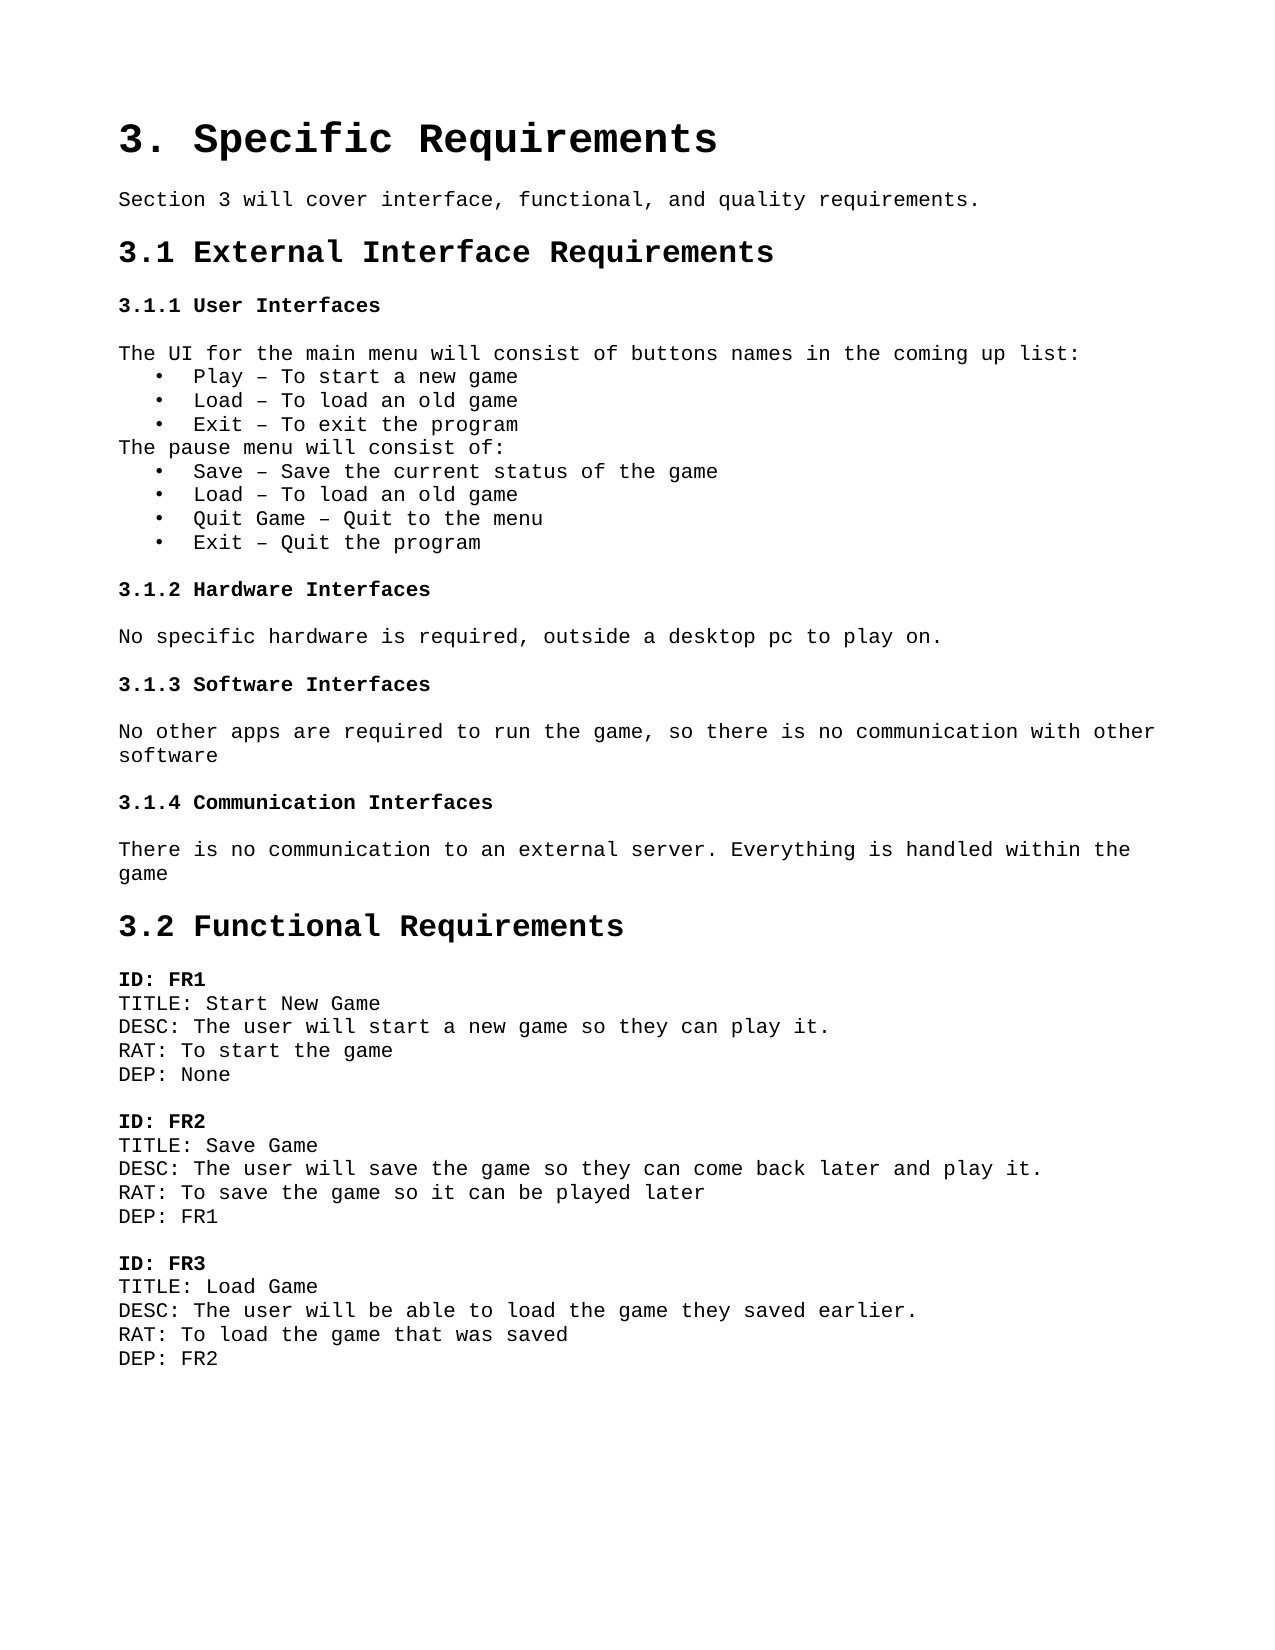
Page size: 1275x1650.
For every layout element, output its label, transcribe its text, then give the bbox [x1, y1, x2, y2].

text TITLE: Save Game [118, 1135, 1157, 1158]
list Save – Save the current status of the game [156, 461, 1157, 484]
text DEP: FR2 [118, 1347, 1157, 1371]
text 3.1.1 User Interfaces [118, 295, 1157, 319]
text 3.2 Functional Requirements [118, 910, 1157, 946]
text DESC: The user will start a new game so they can play it. [118, 1016, 1157, 1040]
list Load – To load an old game [156, 484, 1157, 508]
text ID: FR2 [118, 1111, 1157, 1135]
text 3.1.4 Communication Interfaces [118, 792, 1157, 816]
list Play – To start a new game [156, 366, 1157, 390]
list Quit Game – Quit to the menu [156, 508, 1157, 532]
list Load – To load an old game [156, 390, 1157, 413]
text Section 3 will cover interface, functional, and quality requirements. [118, 189, 1157, 213]
text 3.1 External Interface Requirements [118, 236, 1157, 272]
text The UI for the main menu will consist of buttons names in the coming up list: [118, 343, 1157, 366]
text RAT: To save the game so it can be played later [118, 1182, 1157, 1206]
text The pause menu will consist of: [118, 437, 1157, 461]
text No specific hardware is required, outside a desktop pc to play on. [118, 626, 1157, 650]
text DESC: The user will save the game so they can come back later and play it. [118, 1158, 1157, 1182]
text DEP: None [118, 1064, 1157, 1087]
text 3.1.2 Hardware Interfaces [118, 579, 1157, 603]
list Exit – Quit the program [156, 532, 1157, 555]
text RAT: To load the game that was saved [118, 1324, 1157, 1347]
text RAT: To start the game [118, 1040, 1157, 1064]
text There is no communication to an external server. Everything is handled within the game [118, 839, 1157, 886]
text ID: FR3 [118, 1253, 1157, 1277]
text TITLE: Start New Game [118, 993, 1157, 1016]
text No other apps are required to run the game, so there is no communication with other software [118, 721, 1157, 768]
text DESC: The user will be able to load the game they saved earlier. [118, 1300, 1157, 1324]
text TITLE: Load Game [118, 1277, 1157, 1300]
text ID: FR1 [118, 969, 1157, 993]
text 3.1.3 Software Interfaces [118, 674, 1157, 697]
text DEP: FR1 [118, 1206, 1157, 1229]
text 3. Specific Requirements [118, 118, 1157, 165]
list Exit – To exit the program [156, 413, 1157, 437]
